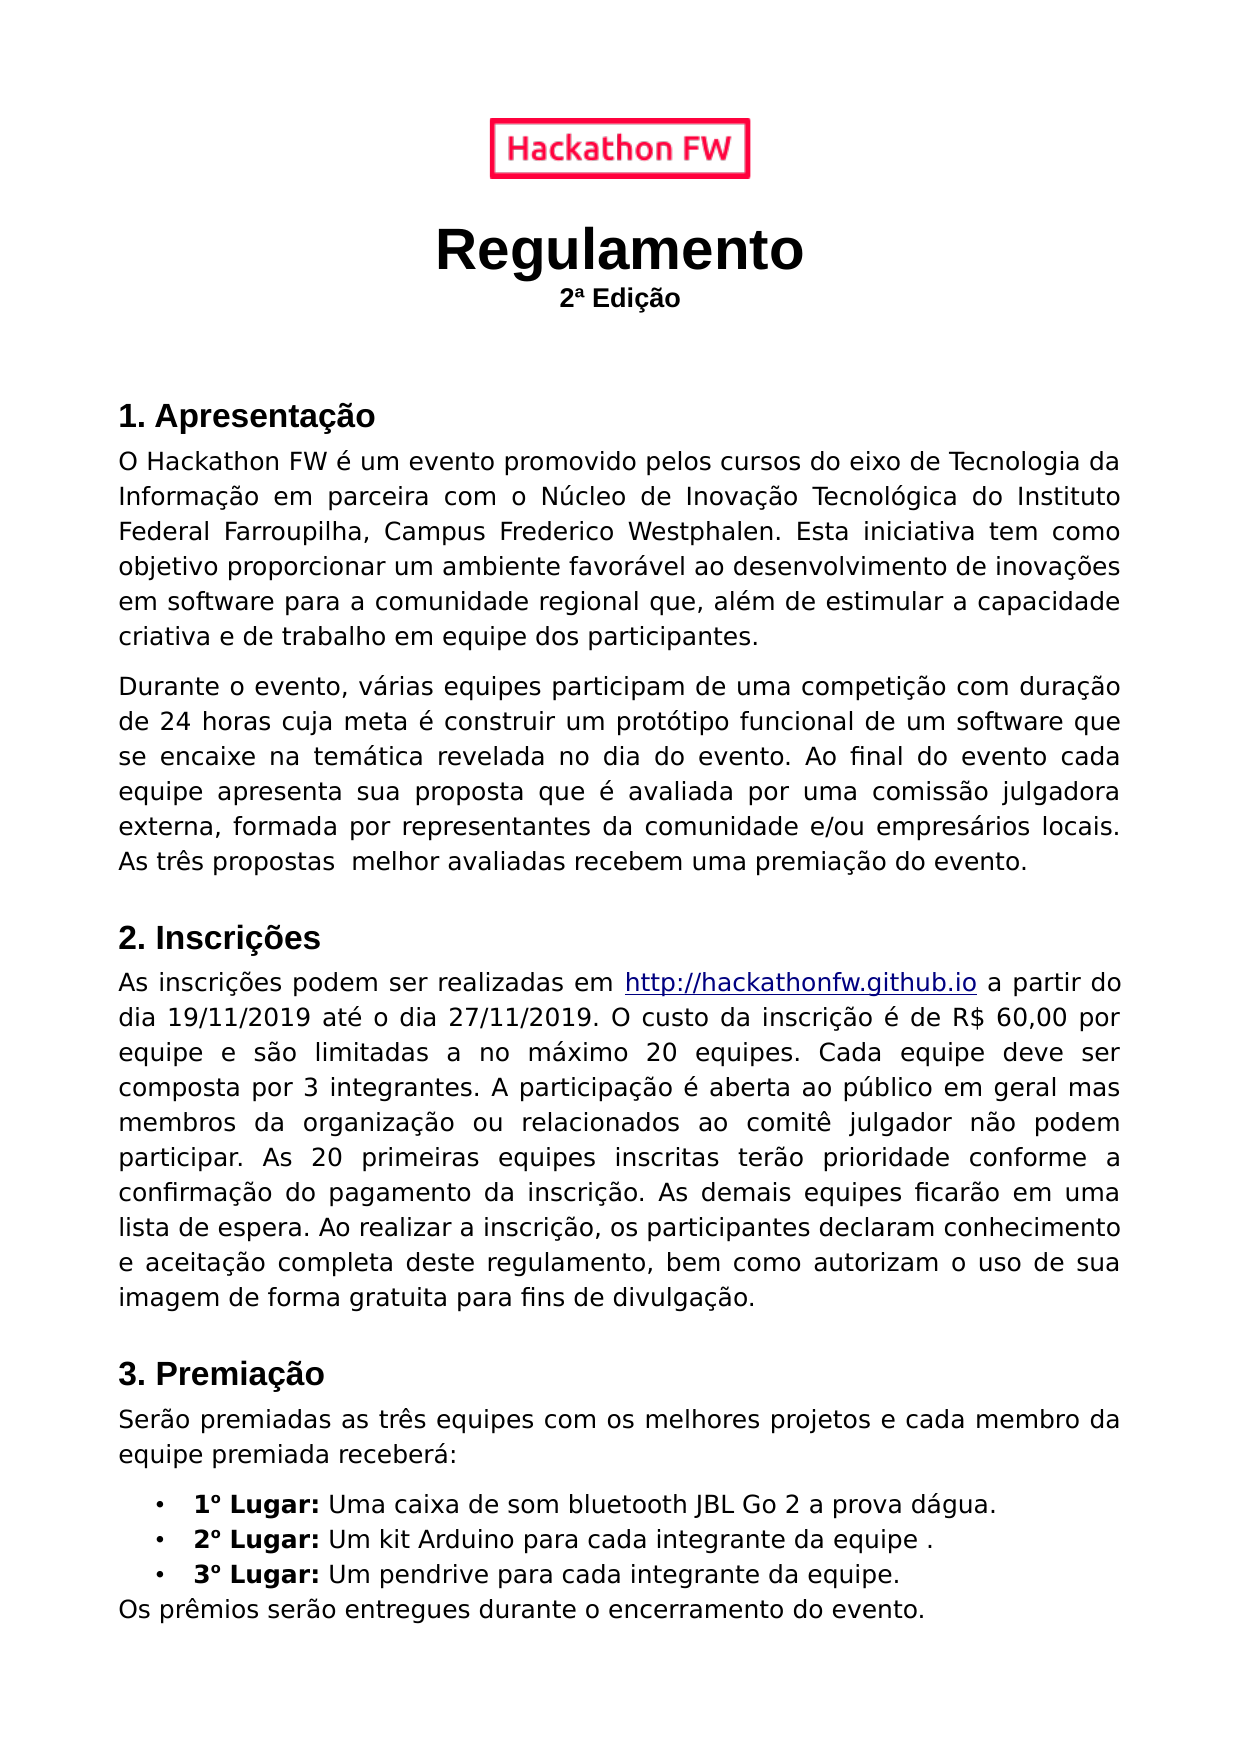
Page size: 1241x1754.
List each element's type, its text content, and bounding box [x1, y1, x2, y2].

list 3o Lugar: Um pendrive para cada integrante da equipe. [156, 1560, 1122, 1589]
text O Hackathon FW é um evento promovido pelos cursos do eixo de Tecnologia da Informação em parceira com o Núcleo de Inovação Tecnológica do Instituto Federal Farroupilha, Campus Frederico Westphalen. Esta iniciativa tem como objetivo proporcionar um ambiente favorável ao desenvolvimento de inovações em software para a comunidade regional que, além de estimular a capacidade criativa e de trabalho em equipe dos participantes. [118, 447, 1122, 652]
text As inscrições podem ser realizadas em http://hackathonfw.github.io a partir do dia 19/11/2019 até o dia 27/11/2019. O custo da inscrição é de R$ 60,00 por equipe e são limitadas a no máximo 20 equipes. Cada equipe deve ser composta por 3 integrantes. A participação é aberta ao público em geral mas membros da organização ou relacionados ao comitê julgador não podem participar. As 20 primeiras equipes inscritas terão prioridade conforme a confirmação do pagamento da inscrição. As demais equipes ficarão em uma lista de espera. Ao realizar a inscrição, os participantes declaram conhecimento e aceitação completa deste regulamento, bem como autorizam o uso de sua imagem de forma gratuita para fins de divulgação. [118, 969, 1122, 1313]
text Durante o evento, várias equipes participam de uma competição com duração de 24 horas cuja meta é construir um protótipo funcional de um software que se encaixe na temática revelada no dia do evento. Ao final do evento cada equipe apresenta sua proposta que é avaliada por uma comissão julgadora externa, formada por representantes da comunidade e/ou empresários locais. As três propostas melhor avaliadas recebem uma premiação do evento. [118, 672, 1122, 876]
text Os prêmios serão entregues durante o encerramento do evento. [118, 1595, 1122, 1624]
subtitle 3. Premiação [118, 1354, 1122, 1393]
text Serão premiadas as três equipes com os melhores projetos e cada membro da equipe premiada receberá: [118, 1405, 1122, 1469]
list 1o Lugar: Uma caixa de som bluetooth JBL Go 2 a prova dágua. [156, 1490, 1122, 1519]
subtitle 1. Apresentação [118, 396, 1122, 435]
title Regulamento 2ª Edição [118, 215, 1122, 313]
list 2o Lugar: Um kit Arduino para cada integrante da equipe . [156, 1525, 1122, 1554]
picture [489, 118, 751, 179]
subtitle 2. Inscrições [118, 917, 1122, 956]
